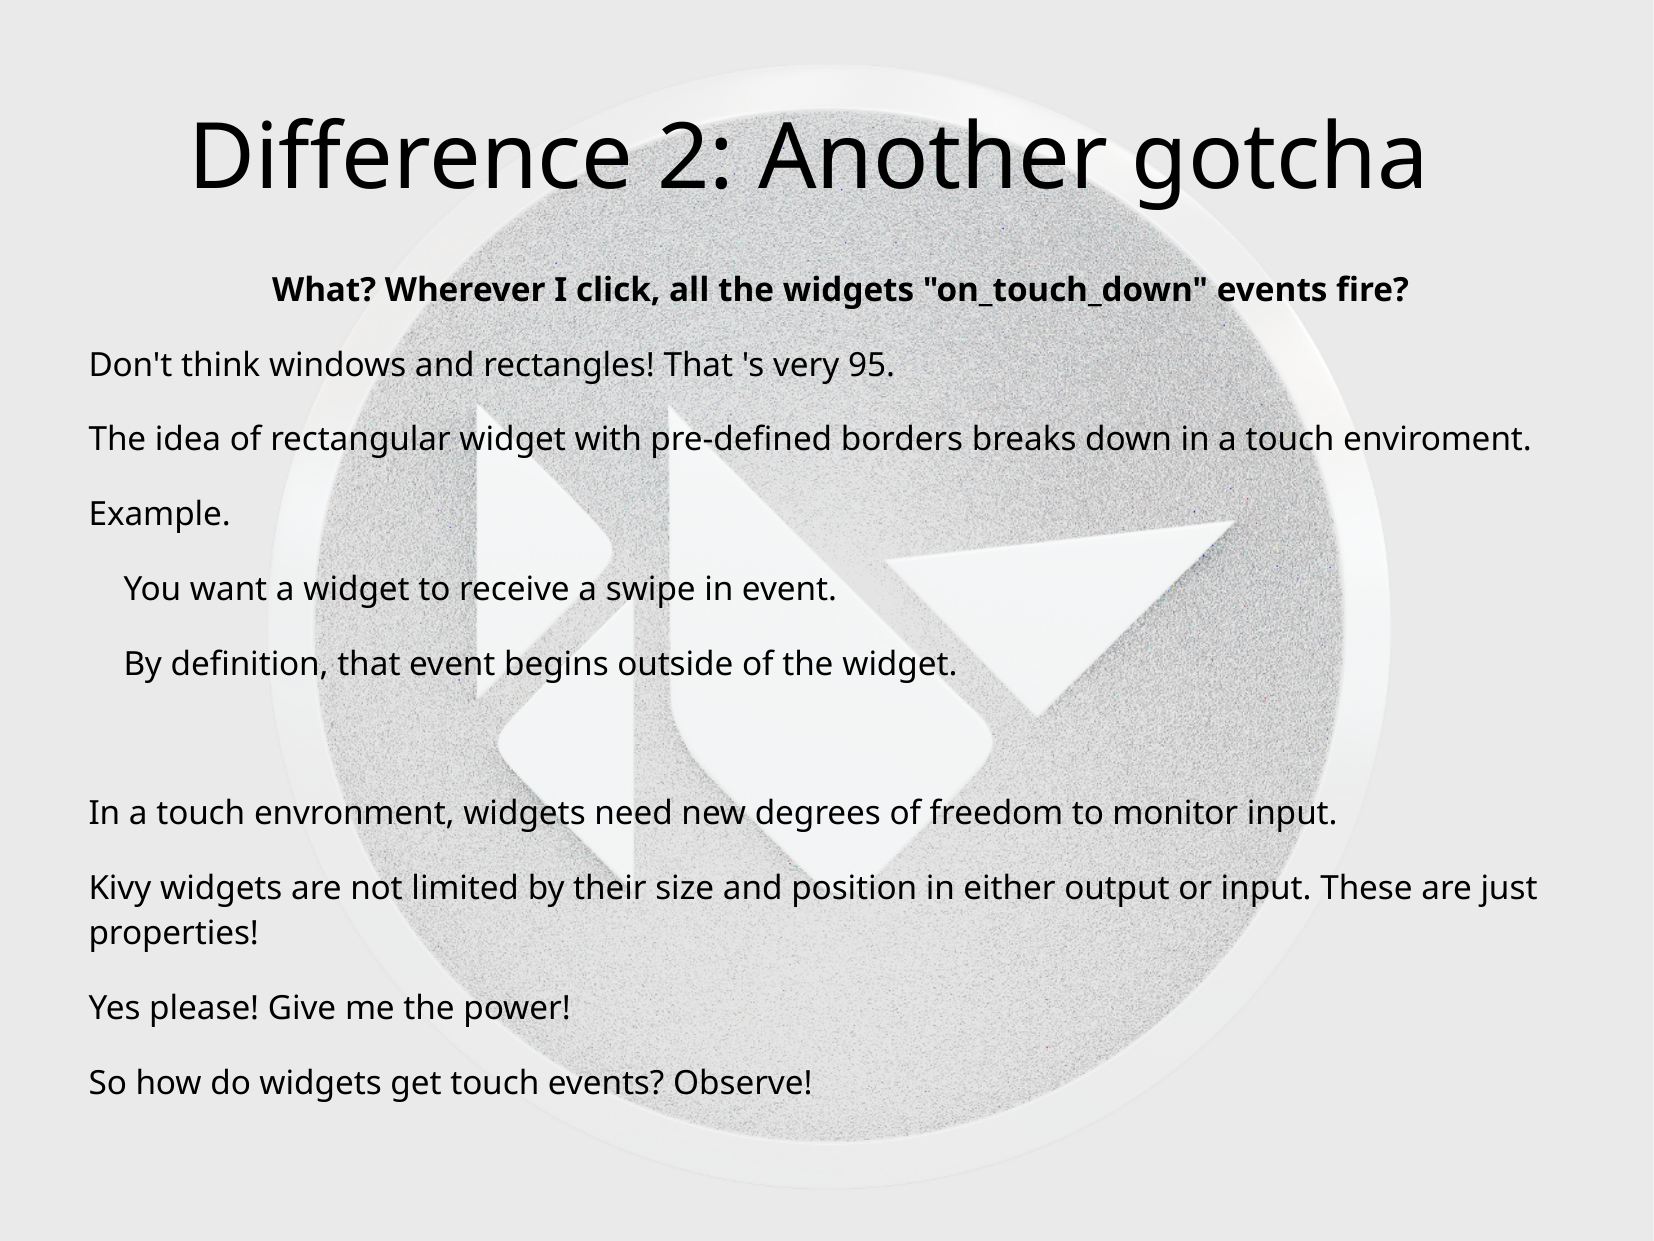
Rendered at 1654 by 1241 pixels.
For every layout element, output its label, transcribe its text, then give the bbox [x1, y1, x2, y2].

picture [0, 0, 1654, 1241]
title Difference 2: Another gotcha [82, 49, 1536, 257]
list What? Wherever I click, all the widgets "on_touch_down" events fire? Don't think windows and rectangles! That 's very 95. The idea of rectangular widget with pre-defined borders breaks down in a touch enviroment. Example. You want a widget to receive a swipe in event. By definition, that event begins outside of the widget. In a touch envronment, widgets need new degrees of freedom to monitor input. Kivy widgets are not limited by their size and position in either output or input. These are just properties! Yes please! Give me the power! So how do widgets get touch events? Observe! [88, 265, 1595, 1092]
